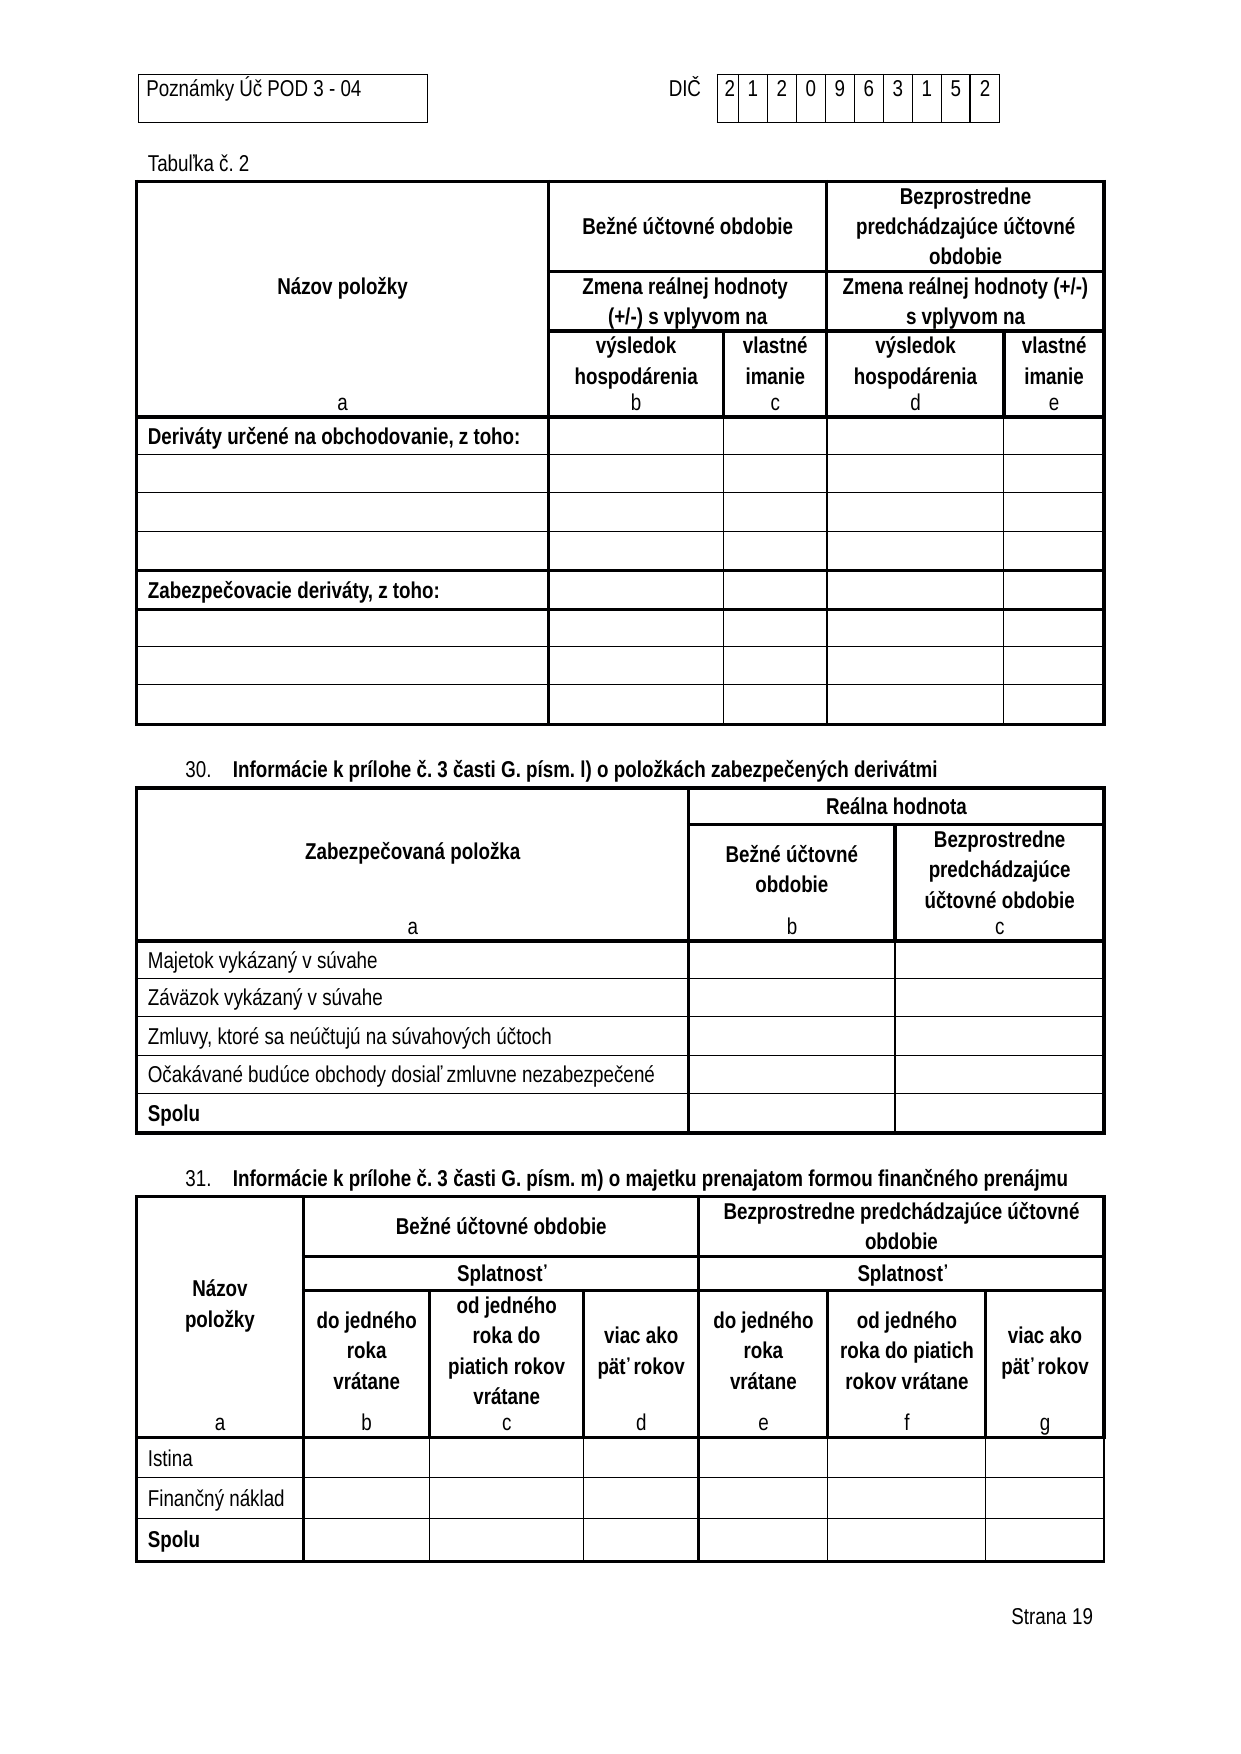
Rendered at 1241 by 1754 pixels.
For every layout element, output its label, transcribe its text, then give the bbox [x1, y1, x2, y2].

table_cell [1004, 493, 1102, 531]
table_cell [724, 685, 826, 723]
table_cell [724, 532, 826, 569]
table_cell [724, 647, 826, 684]
title Informácie k prílohe č. 3 časti G. písm. m) o majetku prenajatom formou finančného prenájmu [185, 1165, 1093, 1191]
table_cell [828, 611, 1003, 646]
table_cell a [138, 389, 547, 415]
table_cell vlastné imanie [725, 333, 825, 389]
table_cell [690, 1056, 894, 1093]
title Informácie k prílohe č. 3 časti G. písm. l) o položkách zabezpečených derivátmi [185, 756, 1093, 782]
table_cell Zmluvy, ktoré sa neúčtujú na súvahových účtoch [138, 1017, 687, 1054]
table_cell Majetok vykázaný v súvahe [138, 943, 687, 978]
table_cell [690, 943, 894, 978]
table_header Názov položky [138, 1198, 302, 1409]
table_cell do jedného roka vrátane [700, 1292, 826, 1409]
table_cell [700, 1478, 827, 1518]
table_cell Splatnosť [700, 1258, 1102, 1289]
table_cell [430, 1519, 583, 1559]
table_header Bezprostredne predchádzajúce účtovné obdobie [700, 1198, 1102, 1255]
table_cell b [305, 1409, 428, 1436]
table_cell [724, 493, 826, 531]
table_cell [550, 419, 723, 454]
table_cell [584, 1519, 697, 1559]
table_cell [828, 419, 1003, 454]
table_cell [138, 532, 547, 569]
table_cell [986, 1519, 1103, 1559]
table_cell Istina [138, 1439, 302, 1477]
table_cell [724, 419, 826, 454]
table_header Reálna hodnota [690, 790, 1102, 823]
table_header Bezprostredne predchádzajúce účtovné obdobie [828, 183, 1102, 269]
table_cell [584, 1478, 697, 1518]
table_cell [986, 1478, 1103, 1518]
table_cell [550, 647, 723, 684]
table_cell [550, 611, 723, 646]
table_cell a [138, 1409, 302, 1436]
table_cell [138, 611, 547, 646]
table_cell [138, 685, 547, 723]
table_cell [550, 685, 723, 723]
table_cell [1004, 455, 1102, 492]
table_cell [305, 1519, 429, 1559]
table_cell [1004, 532, 1102, 569]
table_cell Očakávané budúce obchody dosiaľ zmluvne nezabezpečené [138, 1056, 687, 1093]
table_cell [828, 1478, 985, 1518]
table_header Názov položky [138, 183, 547, 389]
table_cell b [690, 913, 893, 939]
table_cell Zmena reálnej hodnoty (+/-) s vplyvom na [550, 273, 825, 329]
table_header Bežné účtovné obdobie [305, 1198, 697, 1255]
table_cell [584, 1439, 697, 1477]
table_cell výsledok hospodárenia [828, 333, 1002, 389]
table_cell [550, 572, 723, 607]
table_cell Zmena reálnej hodnoty (+/-) s vplyvom na [828, 273, 1102, 329]
table_cell Splatnosť [305, 1258, 697, 1289]
table_cell [690, 979, 894, 1016]
table_cell [896, 1017, 1102, 1054]
table_cell [550, 532, 723, 569]
table_cell viac ako päť rokov [585, 1292, 697, 1409]
table_cell [896, 943, 1102, 978]
table_cell [828, 572, 1003, 607]
table_cell [700, 1519, 827, 1559]
table_cell c [431, 1409, 582, 1436]
table_cell c [897, 913, 1102, 939]
table_cell c [725, 389, 825, 415]
table_cell [828, 1439, 985, 1477]
table_cell a [138, 913, 687, 939]
table_cell [896, 1056, 1102, 1093]
table_cell [305, 1478, 429, 1518]
table_cell [138, 493, 547, 531]
table_cell [430, 1478, 583, 1518]
table_cell [138, 647, 547, 684]
table_cell d [828, 389, 1002, 415]
table_cell [430, 1439, 583, 1477]
table_cell [1004, 572, 1102, 607]
table_cell Deriváty určené na obchodovanie, z toho: [138, 419, 547, 454]
table_cell Bezprostredne predchádzajúce účtovné obdobie [897, 826, 1102, 913]
table_cell f [829, 1409, 984, 1436]
table_cell od jedného roka do piatich rokov vrátane [431, 1292, 582, 1409]
table_cell e [700, 1409, 826, 1436]
table_cell [305, 1439, 429, 1477]
table_cell [690, 1094, 894, 1131]
table_cell e [1006, 389, 1102, 415]
table_cell [828, 532, 1003, 569]
table_cell [550, 493, 723, 531]
table_cell [828, 455, 1003, 492]
table_cell [550, 455, 723, 492]
text Tabuľka č. 2 [148, 149, 1093, 176]
table_cell [986, 1439, 1103, 1477]
table_cell g [987, 1409, 1102, 1436]
table_header Bežné účtovné obdobie [550, 183, 825, 269]
table_cell [896, 979, 1102, 1016]
table_cell [724, 611, 826, 646]
table_cell [1004, 685, 1102, 723]
table_cell Spolu [138, 1094, 687, 1131]
table_cell od jedného roka do piatich rokov vrátane [829, 1292, 984, 1409]
table_cell [1004, 611, 1102, 646]
table_cell Záväzok vykázaný v súvahe [138, 979, 687, 1016]
table_cell [896, 1094, 1102, 1131]
table_cell vlastné imanie [1006, 333, 1102, 389]
table_cell d [585, 1409, 697, 1436]
table_cell Finančný náklad [138, 1478, 302, 1518]
table_cell [138, 455, 547, 492]
table_cell [1004, 419, 1102, 454]
table_cell [828, 685, 1003, 723]
table_cell do jedného roka vrátane [305, 1292, 428, 1409]
table_cell [724, 455, 826, 492]
table_header Zabezpečovaná položka [138, 790, 687, 913]
table_cell b [550, 389, 722, 415]
table_cell Zabezpečovacie deriváty, z toho: [138, 572, 547, 607]
table_cell [828, 493, 1003, 531]
table_cell výsledok hospodárenia [550, 333, 722, 389]
table_cell [828, 647, 1003, 684]
table_cell [700, 1439, 827, 1477]
table_cell Spolu [138, 1519, 302, 1559]
table_cell [828, 1519, 985, 1559]
table_cell viac ako päť rokov [987, 1292, 1102, 1409]
table_cell [724, 572, 826, 607]
table_cell Bežné účtovné obdobie [690, 826, 893, 913]
table_cell [1004, 647, 1102, 684]
table_cell [690, 1017, 894, 1054]
